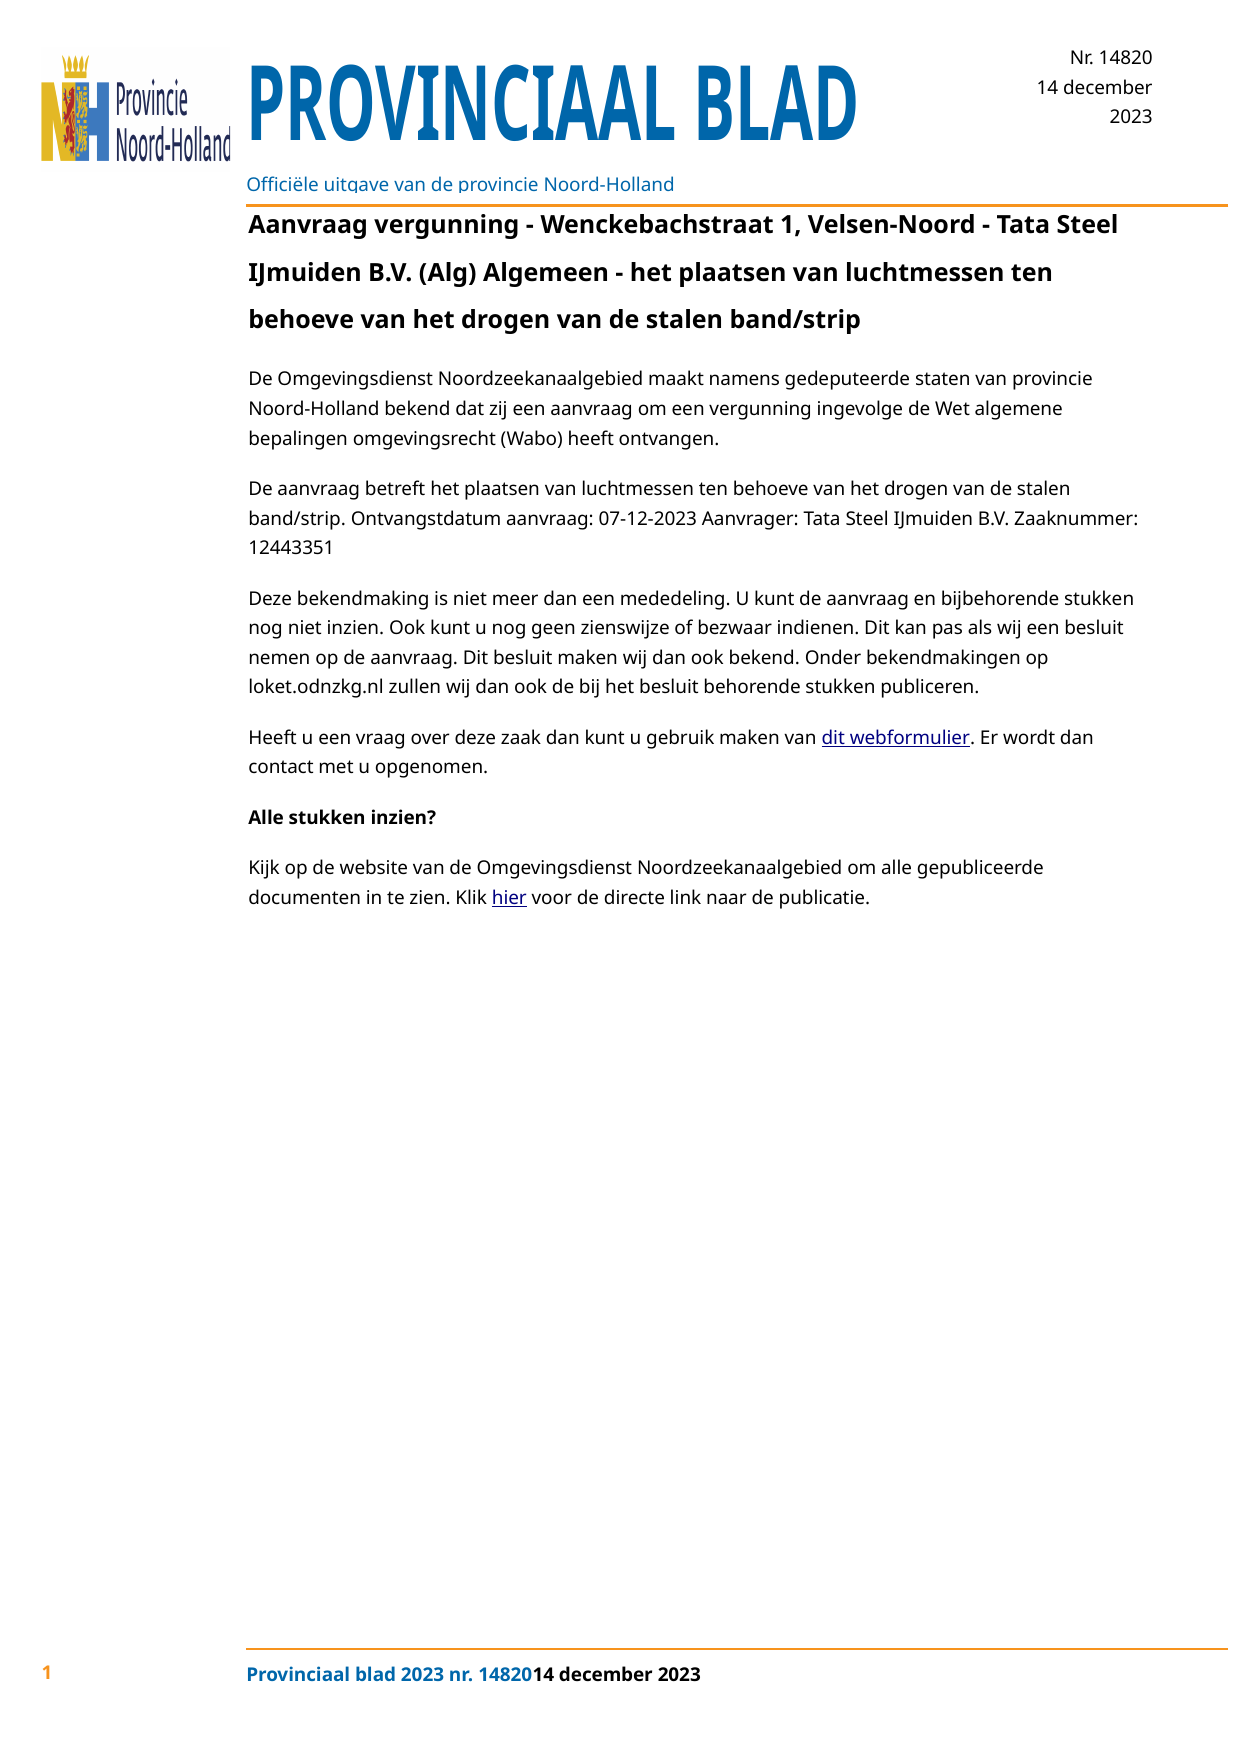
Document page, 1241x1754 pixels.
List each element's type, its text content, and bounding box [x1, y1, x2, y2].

text Alle stukken inzien? [248, 804, 1152, 829]
text Aanvraag vergunning - Wenckebachstraat 1, Velsen-Noord - Tata Steel IJmuiden B.V. (Alg) Algemeen - het plaatsen van luchtmessen ten behoeve van het drogen van de stalen band/strip [248, 207, 1152, 336]
text De aanvraag betreft het plaatsen van luchtmessen ten behoeve van het drogen van de stalen band/strip. Ontvangstdatum aanvraag: 07-12-2023 Aanvrager: Tata Steel IJmuiden B.V. Zaaknummer: 12443351 [248, 475, 1152, 560]
picture [41, 47, 231, 172]
text De Omgevingsdienst Noordzeekanaalgebied maakt namens gedeputeerde staten van provincie Noord-Holland bekend dat zij een aanvraag om een vergunning ingevolge de Wet algemene bepalingen omgevingsrecht (Wabo) heeft ontvangen. [248, 366, 1152, 450]
text Deze bekendmaking is niet meer dan een mededeling. U kunt de aanvraag en bijbehorende stukken nog niet inzien. Ook kunt u nog geen zienswijze of bezwaar indienen. Dit kan pas als wij een besluit nemen op de aanvraag. Dit besluit maken wij dan ook bekend. Onder bekendmakingen op loket.odnzkg.nl zullen wij dan ook de bij het besluit behorende stukken publiceren. [248, 585, 1152, 699]
text Kijk op de website van de Omgevingsdienst Noordzeekanaalgebied om alle gepubliceerde documenten in te zien. Klik hier voor de directe link naar de publicatie. [248, 854, 1152, 909]
text Heeft u een vraag over deze zaak dan kunt u gebruik maken van dit webformulier. Er wordt dan contact met u opgenomen. [248, 724, 1152, 779]
